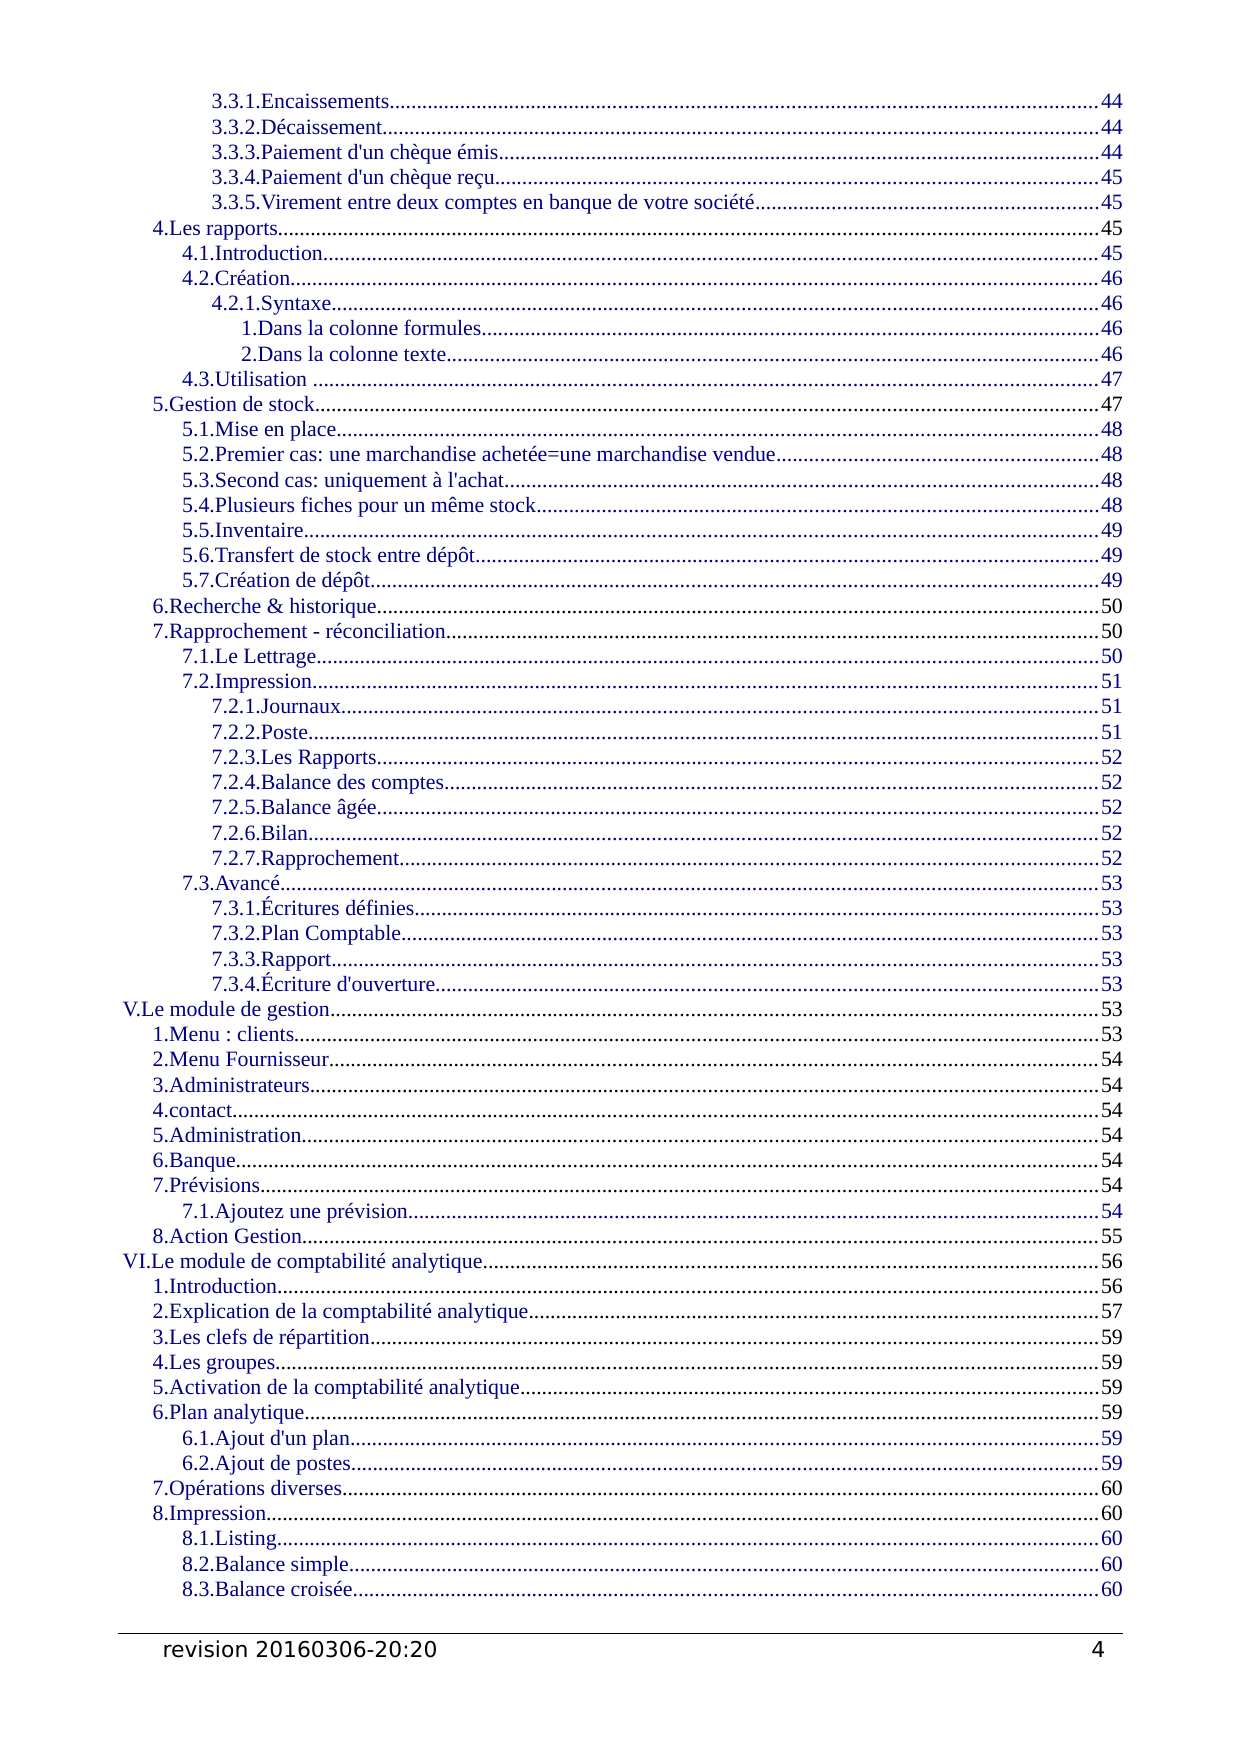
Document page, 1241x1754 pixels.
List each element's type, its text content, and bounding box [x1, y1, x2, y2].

text 7.Opérations diverses 60 [147, 1475, 1123, 1500]
text 6.1.Ajout d'un plan 59 [176, 1424, 1123, 1450]
text 3.3.2.Décaissement 44 [206, 114, 1123, 139]
text 3.Administrateurs 54 [147, 1072, 1123, 1097]
text 3.3.3.Paiement d'un chèque émis 44 [206, 139, 1123, 164]
text 6.Banque 54 [147, 1147, 1123, 1172]
text 7.2.7.Rapprochement 52 [206, 845, 1123, 870]
text 8.2.Balance simple 60 [176, 1551, 1123, 1576]
text 1.Dans la colonne formules 46 [235, 315, 1123, 341]
text 7.2.Impression 51 [176, 668, 1123, 693]
text 7.Prévisions 54 [147, 1172, 1123, 1198]
text 6.2.Ajout de postes 59 [176, 1450, 1123, 1475]
text 8.1.Listing 60 [176, 1525, 1123, 1551]
text 2.Menu Fournisseur 54 [147, 1046, 1123, 1072]
text 4.contact 54 [147, 1097, 1123, 1122]
text 7.Rapprochement - réconciliation 50 [147, 618, 1123, 643]
text 4.Les rapports 45 [147, 214, 1123, 240]
text 5.Activation de la comptabilité analytique 59 [147, 1374, 1123, 1399]
text 7.3.3.Rapport 53 [206, 946, 1123, 971]
text 7.2.3.Les Rapports 52 [206, 744, 1123, 769]
text 3.3.5.Virement entre deux comptes en banque de votre société 45 [206, 189, 1123, 214]
text 8.Impression 60 [147, 1500, 1123, 1525]
text 4.1.Introduction 45 [176, 240, 1123, 265]
text 7.3.1.Écritures définies 53 [206, 895, 1123, 920]
text 7.3.2.Plan Comptable 53 [206, 920, 1123, 946]
text 6.Plan analytique 59 [147, 1399, 1123, 1424]
text 4.2.1.Syntaxe 46 [206, 290, 1123, 315]
text 5.1.Mise en place 48 [176, 416, 1123, 441]
text 5.Administration 54 [147, 1122, 1123, 1147]
text 2.Dans la colonne texte 46 [235, 341, 1123, 366]
text 4.2.Création 46 [176, 265, 1123, 290]
text 7.2.4.Balance des comptes 52 [206, 769, 1123, 794]
text 7.2.1.Journaux 51 [206, 693, 1123, 719]
text 2.Explication de la comptabilité analytique 57 [147, 1298, 1123, 1324]
text 5.6.Transfert de stock entre dépôt 49 [176, 542, 1123, 567]
text 5.3.Second cas: uniquement à l'achat 48 [176, 467, 1123, 492]
text 7.1.Ajoutez une prévision 54 [176, 1198, 1123, 1223]
text 5.5.Inventaire 49 [176, 517, 1123, 542]
text 7.2.5.Balance âgée 52 [206, 794, 1123, 819]
text 4.Les groupes 59 [147, 1349, 1123, 1374]
text 4.3.Utilisation 47 [176, 366, 1123, 391]
text 8.3.Balance croisée 60 [176, 1576, 1123, 1601]
text 7.2.6.Bilan 52 [206, 819, 1123, 845]
text VI.Le module de comptabilité analytique 56 [117, 1248, 1123, 1273]
text 5.7.Création de dépôt 49 [176, 567, 1123, 593]
text 3.3.4.Paiement d'un chèque reçu 45 [206, 164, 1123, 189]
text 1.Menu : clients 53 [147, 1021, 1123, 1046]
text V.Le module de gestion 53 [117, 996, 1123, 1021]
text 3.Les clefs de répartition 59 [147, 1324, 1123, 1349]
text 7.2.2.Poste 51 [206, 719, 1123, 744]
text 3.3.1.Encaissements 44 [206, 88, 1123, 114]
text 8.Action Gestion 55 [147, 1223, 1123, 1248]
text 5.4.Plusieurs fiches pour un même stock 48 [176, 492, 1123, 517]
text 5.2.Premier cas: une marchandise achetée=une marchandise vendue 48 [176, 441, 1123, 467]
text 1.Introduction 56 [147, 1273, 1123, 1298]
text 6.Recherche & historique 50 [147, 593, 1123, 618]
text 7.3.4.Écriture d'ouverture 53 [206, 971, 1123, 996]
text 7.1.Le Lettrage 50 [176, 643, 1123, 668]
text 5.Gestion de stock 47 [147, 391, 1123, 416]
text 7.3.Avancé 53 [176, 870, 1123, 895]
